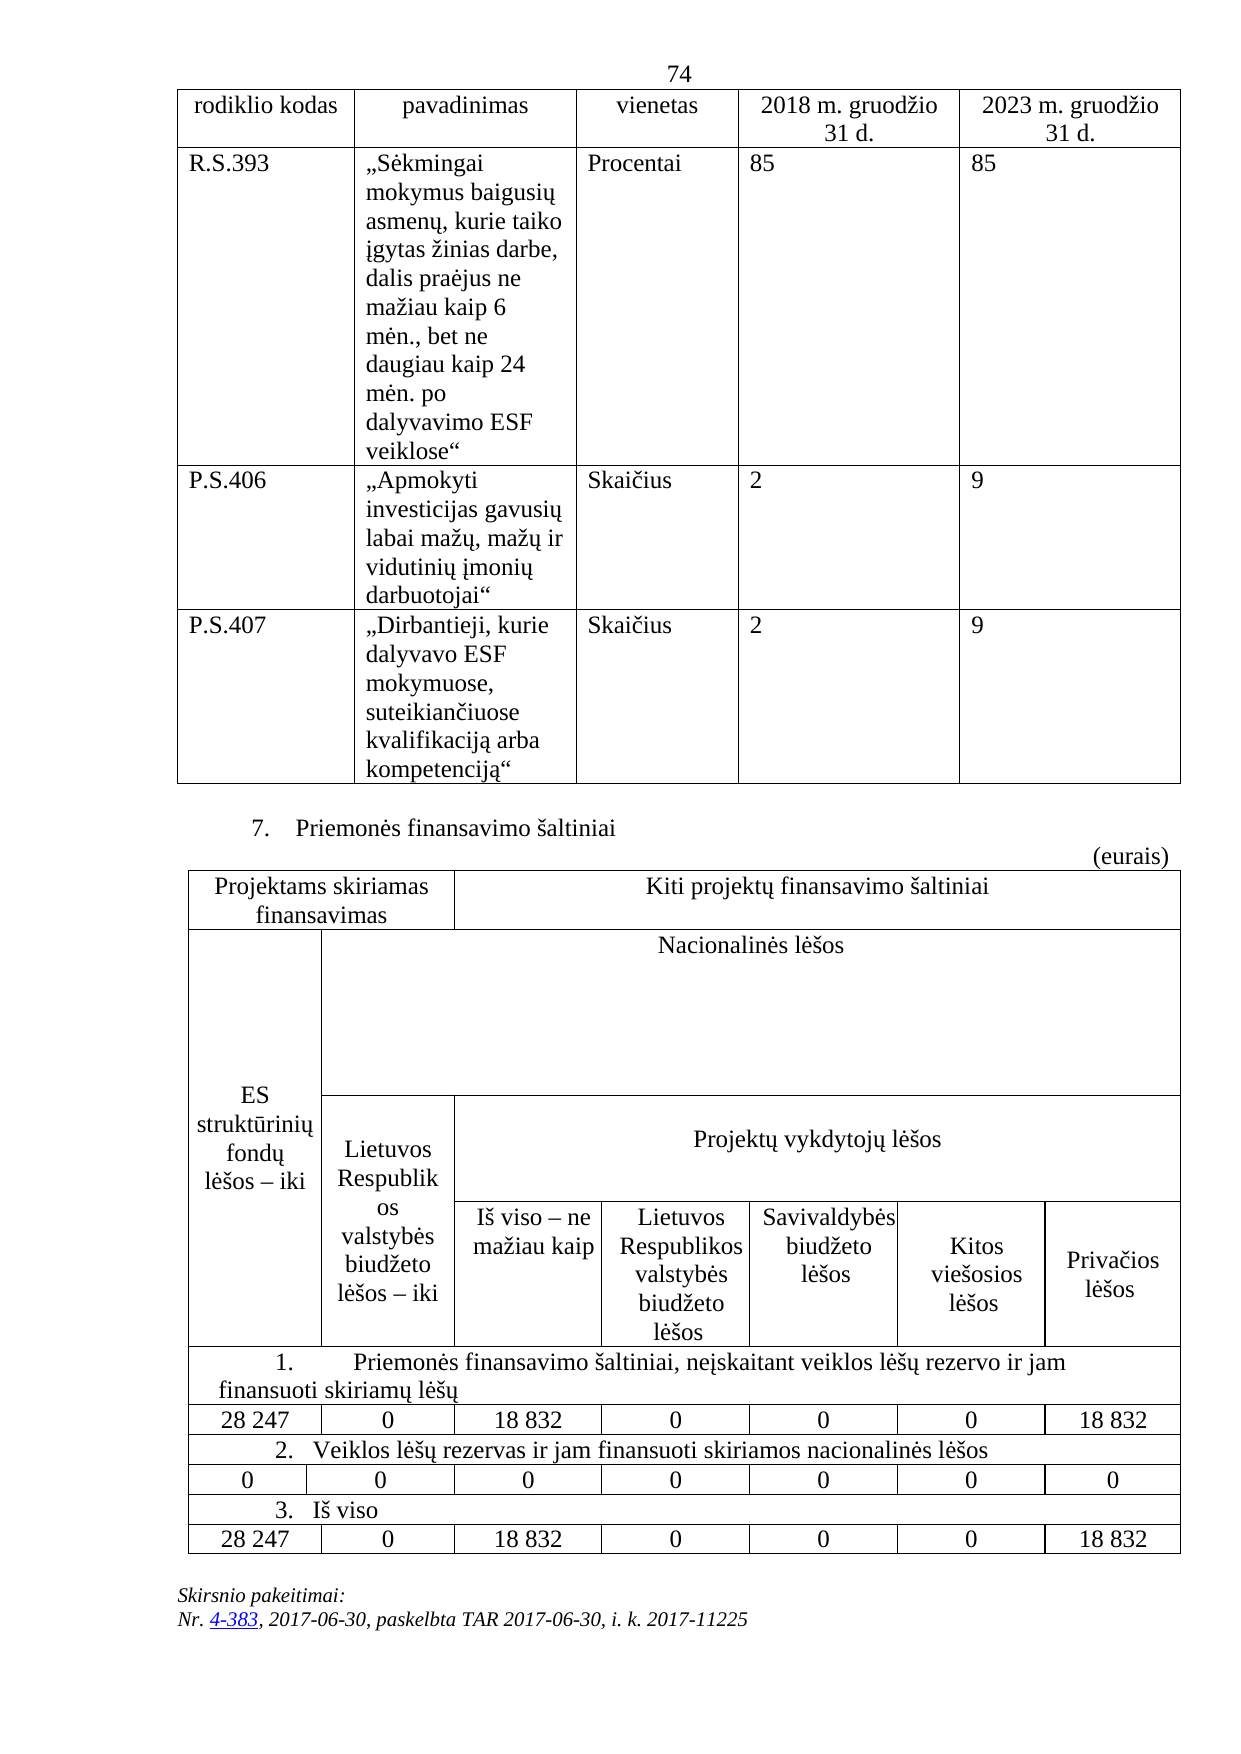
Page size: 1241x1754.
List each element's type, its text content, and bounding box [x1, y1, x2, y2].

table_cell 2. Veiklos lėšų rezervas ir jam finansuoti skiriamos nacionalinės lėšos [189, 1435, 1180, 1464]
table_header pavadinimas [355, 90, 576, 147]
table_header vienetas [577, 90, 738, 147]
table_cell 0 [322, 1525, 454, 1553]
table_header Projektams skiriamas finansavimas [189, 871, 454, 929]
table_cell 0 [602, 1405, 749, 1434]
table_cell Lietuvos Respublikos valstybės biudžeto lėšos – iki [322, 1096, 454, 1346]
table_header rodiklio kodas [178, 90, 354, 147]
table_cell Skaičius [577, 610, 738, 783]
table_cell 0 [750, 1525, 897, 1553]
table_cell 1. Priemonės finansavimo šaltiniai, neįskaitant veiklos lėšų rezervo ir jam finansuoti skiriamų lėšų [189, 1347, 1180, 1404]
table_cell 18 832 [455, 1405, 601, 1434]
table_cell 0 [307, 1465, 454, 1494]
table_cell 85 [739, 148, 959, 464]
table_header 2023 m. gruodžio 31 d. [960, 90, 1180, 147]
text Skirsnio pakeitimai: [177, 1583, 1181, 1607]
table_cell P.S.406 [178, 466, 354, 609]
table_cell 18 832 [1046, 1525, 1180, 1553]
table_cell 18 832 [1046, 1405, 1180, 1434]
table_cell Nacionalinės lėšos [322, 930, 1180, 1095]
table_cell 0 [898, 1405, 1044, 1434]
table_cell 0 [602, 1525, 749, 1553]
table_cell Skaičius [577, 466, 738, 609]
table_cell ES struktūrinių fondų lėšos – iki [189, 930, 321, 1346]
table_cell Lietuvos Respublikos valstybės biudžeto lėšos [602, 1202, 749, 1346]
table_cell Kitos viešosios lėšos [898, 1202, 1044, 1346]
table_cell 2 [739, 466, 959, 609]
table_cell 9 [960, 610, 1180, 783]
table_cell R.S.393 [178, 148, 354, 464]
table_cell 28 247 [189, 1405, 321, 1434]
table_cell 0 [322, 1405, 454, 1434]
table_cell P.S.407 [178, 610, 354, 783]
table_header Kiti projektų finansavimo šaltiniai [455, 871, 1180, 929]
table_header 2018 m. gruodžio 31 d. [739, 90, 959, 147]
table_cell 0 [750, 1405, 897, 1434]
table_cell 9 [960, 466, 1180, 609]
table_cell 85 [960, 148, 1180, 464]
table_cell 18 832 [455, 1525, 601, 1553]
table_cell 0 [1046, 1465, 1180, 1494]
table_cell 2 [739, 610, 959, 783]
table_cell 28 247 [189, 1525, 321, 1553]
table_cell 0 [898, 1465, 1044, 1494]
table_cell „Apmokyti investicijas gavusių labai mažų, mažų ir vidutinių įmonių darbuotojai“ [355, 466, 576, 609]
table_cell Privačios lėšos [1046, 1202, 1180, 1346]
table_cell Savivaldybės biudžeto lėšos [750, 1202, 897, 1346]
table_cell 0 [602, 1465, 749, 1494]
text 7. Priemonės finansavimo šaltiniai [251, 813, 1181, 841]
table_cell 0 [898, 1525, 1044, 1553]
table_cell 0 [189, 1465, 306, 1494]
table_cell 0 [750, 1465, 897, 1494]
table_cell „Dirbantieji, kurie dalyvavo ESF mokymuose, suteikiančiuose kvalifikaciją arba kompetenciją“ [355, 610, 576, 783]
table_cell 0 [455, 1465, 601, 1494]
table_cell Projektų vykdytojų lėšos [455, 1096, 1180, 1201]
text Nr. 4-383, 2017-06-30, paskelbta TAR 2017-06-30, i. k. 2017-11225 [177, 1607, 1181, 1631]
table_cell „Sėkmingai mokymus baigusių asmenų, kurie taiko įgytas žinias darbe, dalis praėjus ne mažiau kaip 6 mėn., bet ne daugiau kaip 24 mėn. po dalyvavimo ESF veiklose“ [355, 148, 576, 464]
table_cell Procentai [577, 148, 738, 464]
table_cell Iš viso – ne mažiau kaip [455, 1202, 601, 1346]
table_cell 3. Iš viso [189, 1495, 1180, 1523]
text (eurais) [177, 841, 1181, 870]
